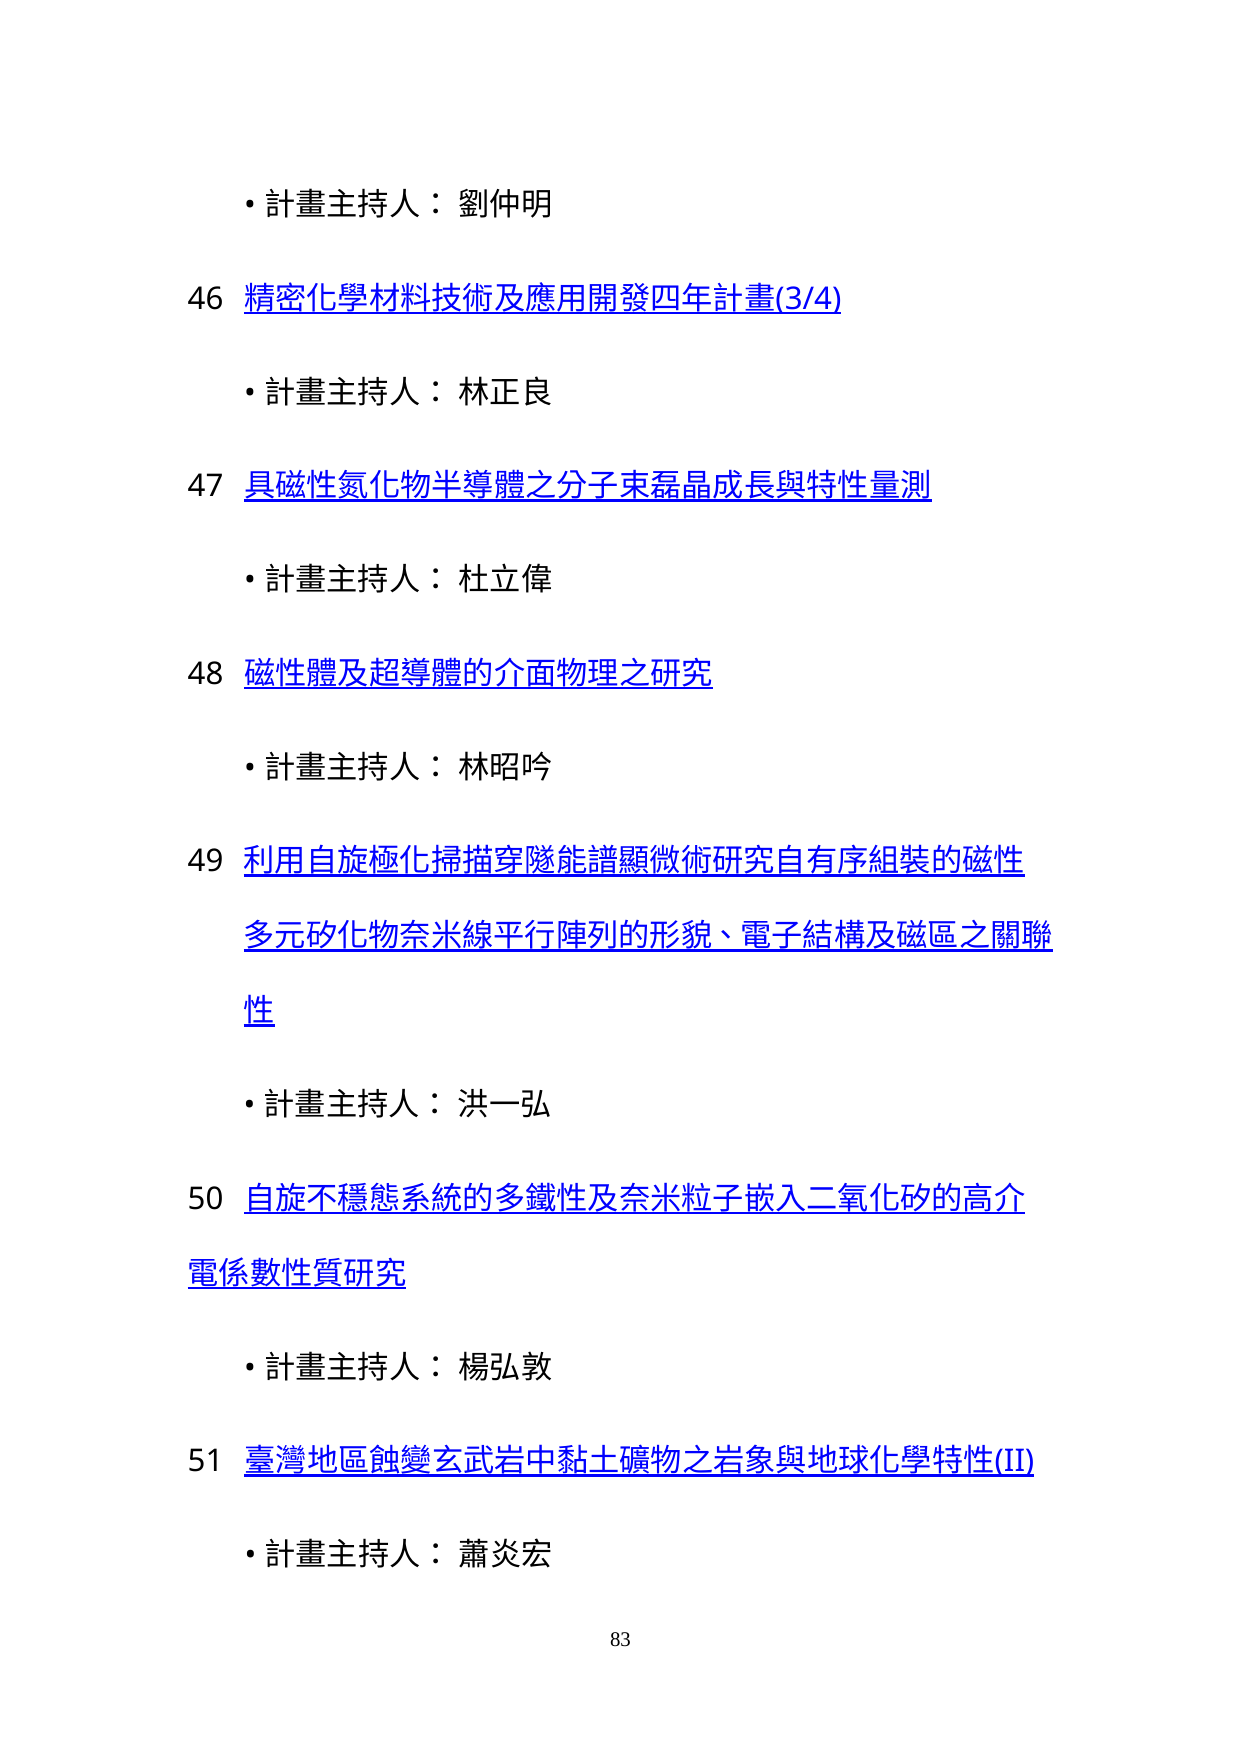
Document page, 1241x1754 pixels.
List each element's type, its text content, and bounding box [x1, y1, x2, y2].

text • 計畫主持人： 洪一弘 [187, 1064, 1053, 1139]
text 48 磁性體及超導體的介面物理之研究 [187, 633, 1053, 708]
text • 計畫主持人： 楊弘敦 [187, 1327, 1053, 1402]
text • 計畫主持人： 林正良 [187, 352, 1053, 427]
text • 計畫主持人： 杜立偉 [187, 539, 1053, 614]
text • 計畫主持人： 蕭炎宏 [187, 1514, 1053, 1589]
text • 計畫主持人： 林昭吟 [187, 727, 1053, 802]
text 46 精密化學材料技術及應用開發四年計畫(3/4) [187, 258, 1053, 333]
text • 計畫主持人： 劉仲明 [187, 164, 1053, 239]
text 47 具磁性氮化物半導體之分子束磊晶成長與特性量測 [187, 446, 1053, 521]
text 49 利用自旋極化掃描穿隧能譜顯微術研究自有序組裝的磁性多元矽化物奈米線平行陣列的形貌、電子結構及磁區之關聯性 [187, 821, 1053, 1046]
text 51 臺灣地區蝕變玄武岩中黏土礦物之岩象與地球化學特性(II) [187, 1421, 1053, 1496]
text 50 自旋不穩態系統的多鐵性及奈米粒子嵌入二氧化矽的高介電係數性質研究 [187, 1158, 1053, 1308]
